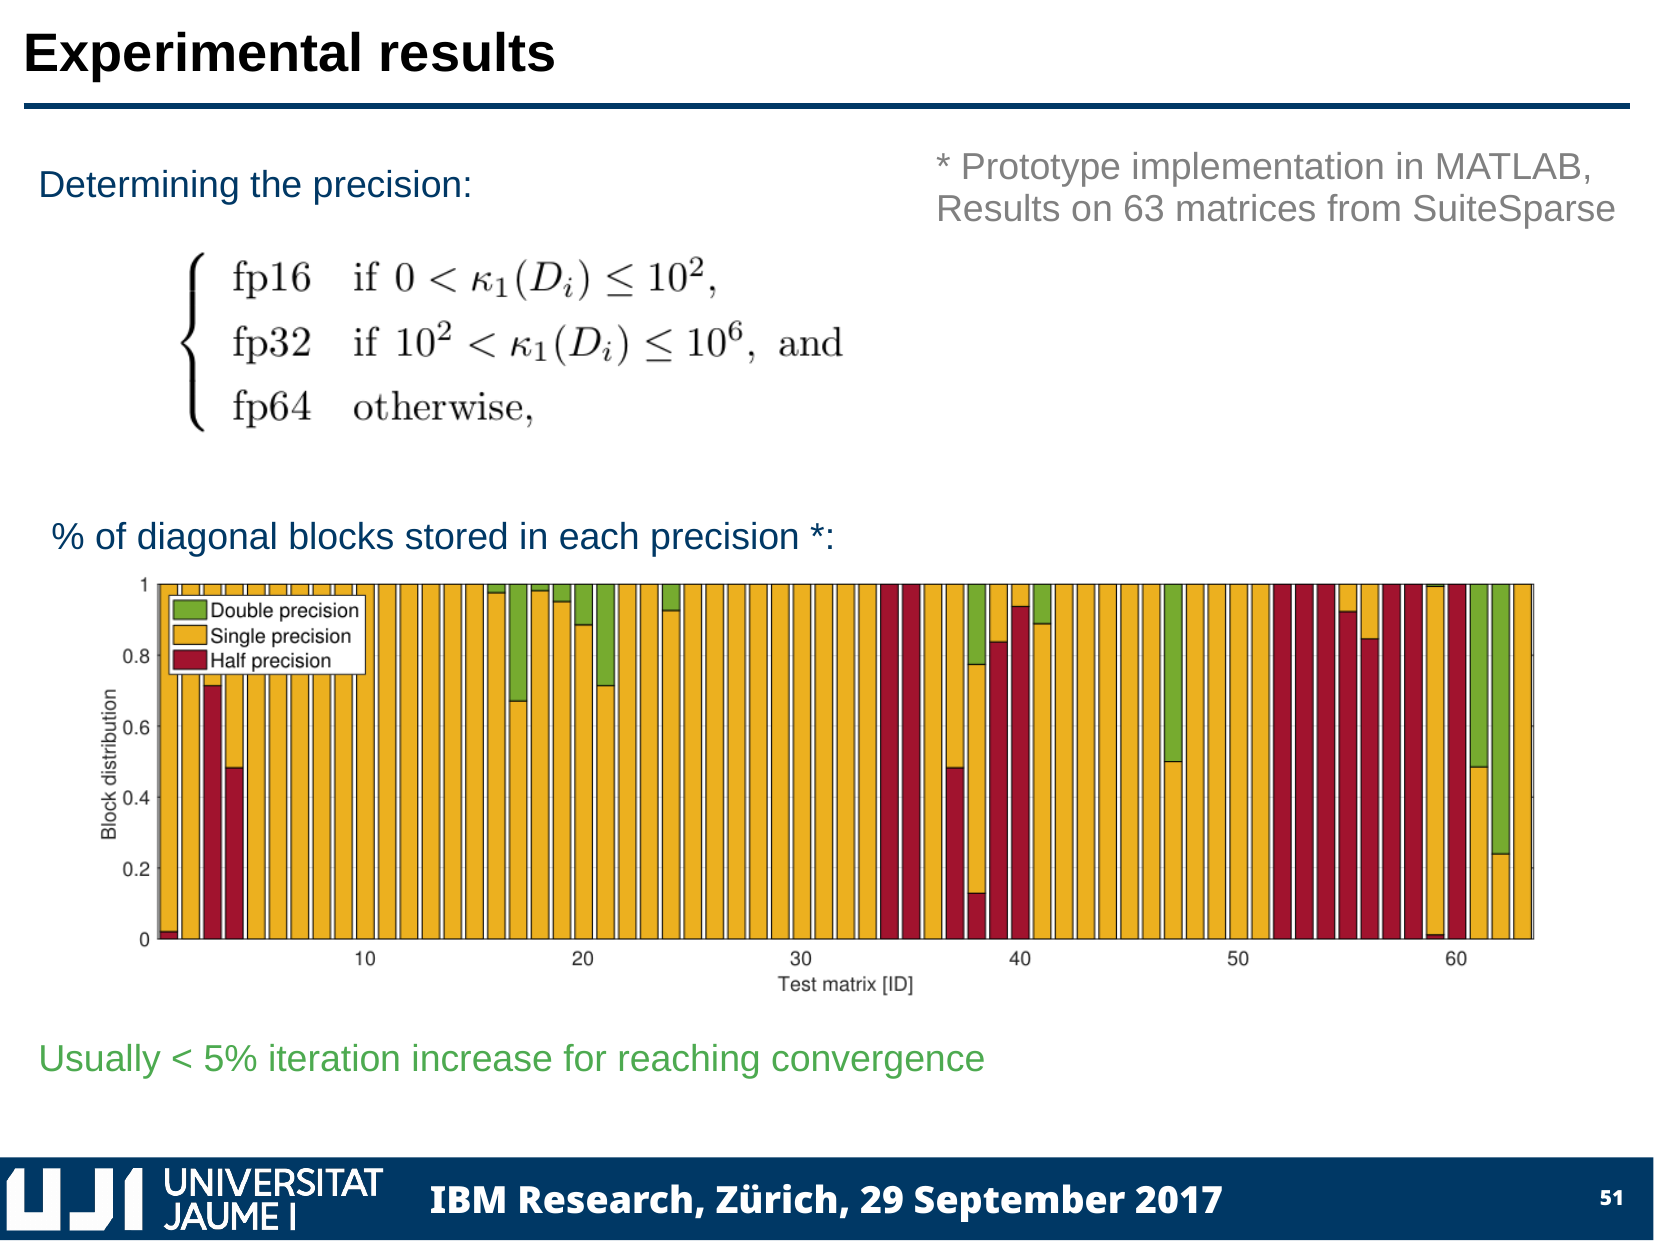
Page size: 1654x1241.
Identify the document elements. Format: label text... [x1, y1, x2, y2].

text_box Determining the precision: [23, 156, 488, 213]
picture [0, 1158, 390, 1241]
picture [153, 224, 886, 451]
text_box * Prototype implementation in MATLAB, Results on 63 matrices from SuiteSparse [921, 138, 1632, 237]
title Experimental results [23, 0, 1630, 107]
text_box Usually < 5% iteration increase for reaching convergence [23, 1030, 1037, 1087]
text_box % of diagonal blocks stored in each precision *: [36, 507, 851, 565]
picture [59, 538, 1571, 1011]
